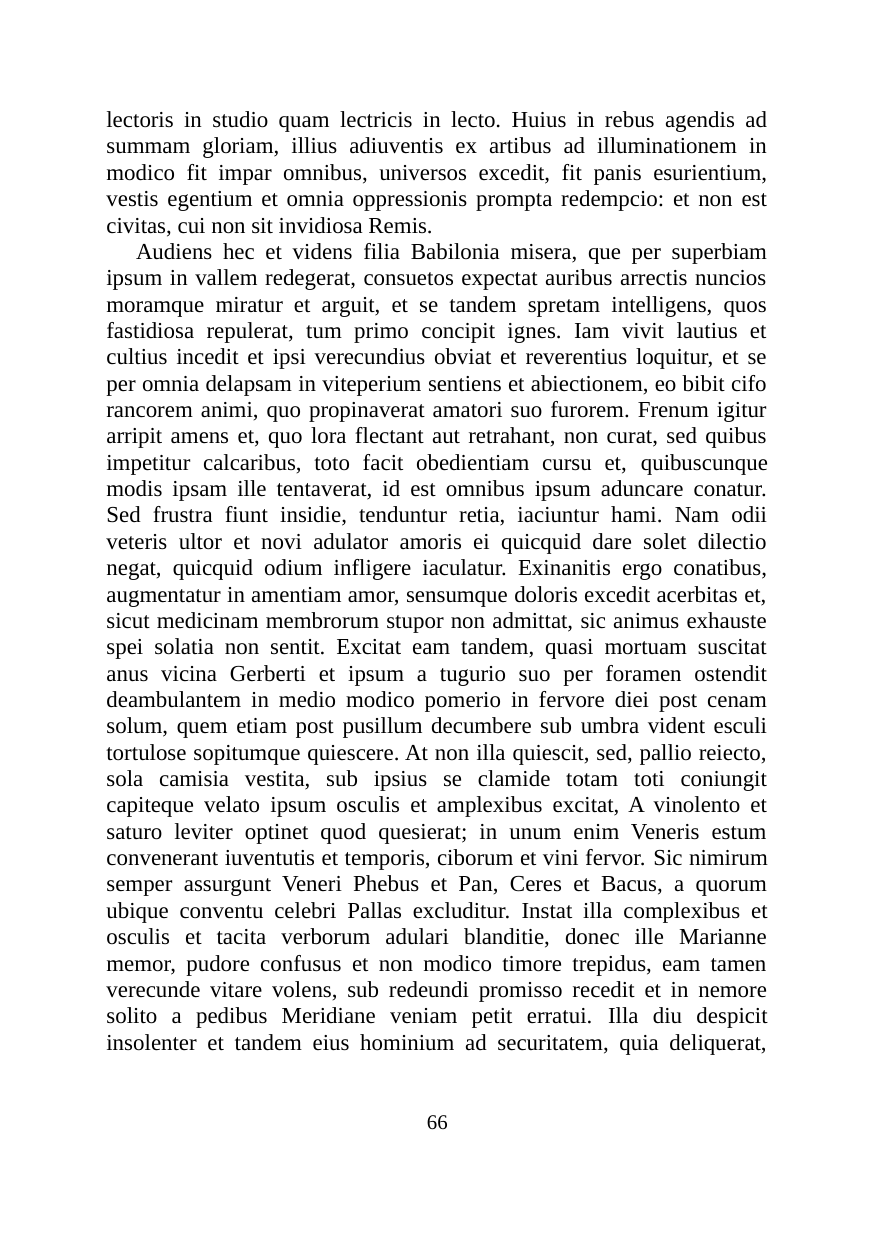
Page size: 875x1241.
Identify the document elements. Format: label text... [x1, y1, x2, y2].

text Audiens hec et videns filia Babilonia misera, que per superbiam ipsum in vallem redegerat, consuetos expectat auribus arrectis nuncios moramque miratur et arguit, et se tandem spretam intelligens, quos fastidiosa repulerat, tum primo concipit ignes. Iam vivit lautius et cultius incedit et ipsi verecundius obviat et reverentius loquitur, et se per omnia delapsam in viteperium sentiens et abiectionem, eo bibit cifo rancorem animi, quo propinaverat amatori suo furorem. Frenum igitur arripit amens et, quo lora flectant aut retrahant, non curat, sed quibus impetitur calcaribus, toto facit obedientiam cursu et, quibuscunque modis ipsam ille tentaverat, id est omnibus ipsum aduncare conatur. Sed frustra fiunt insidie, tenduntur retia, iaciuntur hami. Nam odii veteris ultor et novi adulator amoris ei quicquid dare solet dilectio negat, quicquid odium infligere iaculatur. Exinanitis ergo conatibus, augmentatur in amentiam amor, sensumque doloris excedit acerbitas et, sicut medicinam membrorum stupor non admittat, sic animus exhauste spei solatia non sentit. Excitat eam tandem, quasi mortuam suscitat anus vicina Gerberti et ipsum a tugurio suo per foramen ostendit deambulantem in medio modico pomerio in fervore diei post cenam solum, quem etiam post pusillum decumbere sub umbra vident esculi tortulose sopitumque quiescere. At non illa quiescit, sed, pallio reiecto, sola camisia vestita, sub ipsius se clamide totam toti coniungit capiteque velato ipsum osculis et amplexibus excitat, A vinolento et saturo leviter optinet quod quesierat; in unum enim Veneris estum convenerant iuventutis et temporis, ciborum et vini fervor. Sic nimirum semper assurgunt Veneri Phebus et Pan, Ceres et Bacus, a quorum ubique conventu celebri Pallas excluditur. Instat illa complexibus et osculis et tacita verborum adulari blanditie, donec ille Marianne memor, pudore confusus et non modico timore trepidus, eam tamen verecunde vitare volens, sub redeundi promisso recedit et in nemore solito a pedibus Meridiane veniam petit erratui. Illa diu despicit insolenter et tandem eius hominium ad securitatem, quia deliquerat, [106, 238, 768, 1055]
text lectoris in studio quam lectricis in lecto. Huius in rebus agendis ad summam gloriam, illius adiuventis ex artibus ad illuminationem in modico fit impar omnibus, universos excedit, fit panis esurientium, vestis egentium et omnia oppressionis prompta redempcio: et non est civitas, cui non sit invidiosa Remis. [106, 106, 768, 238]
